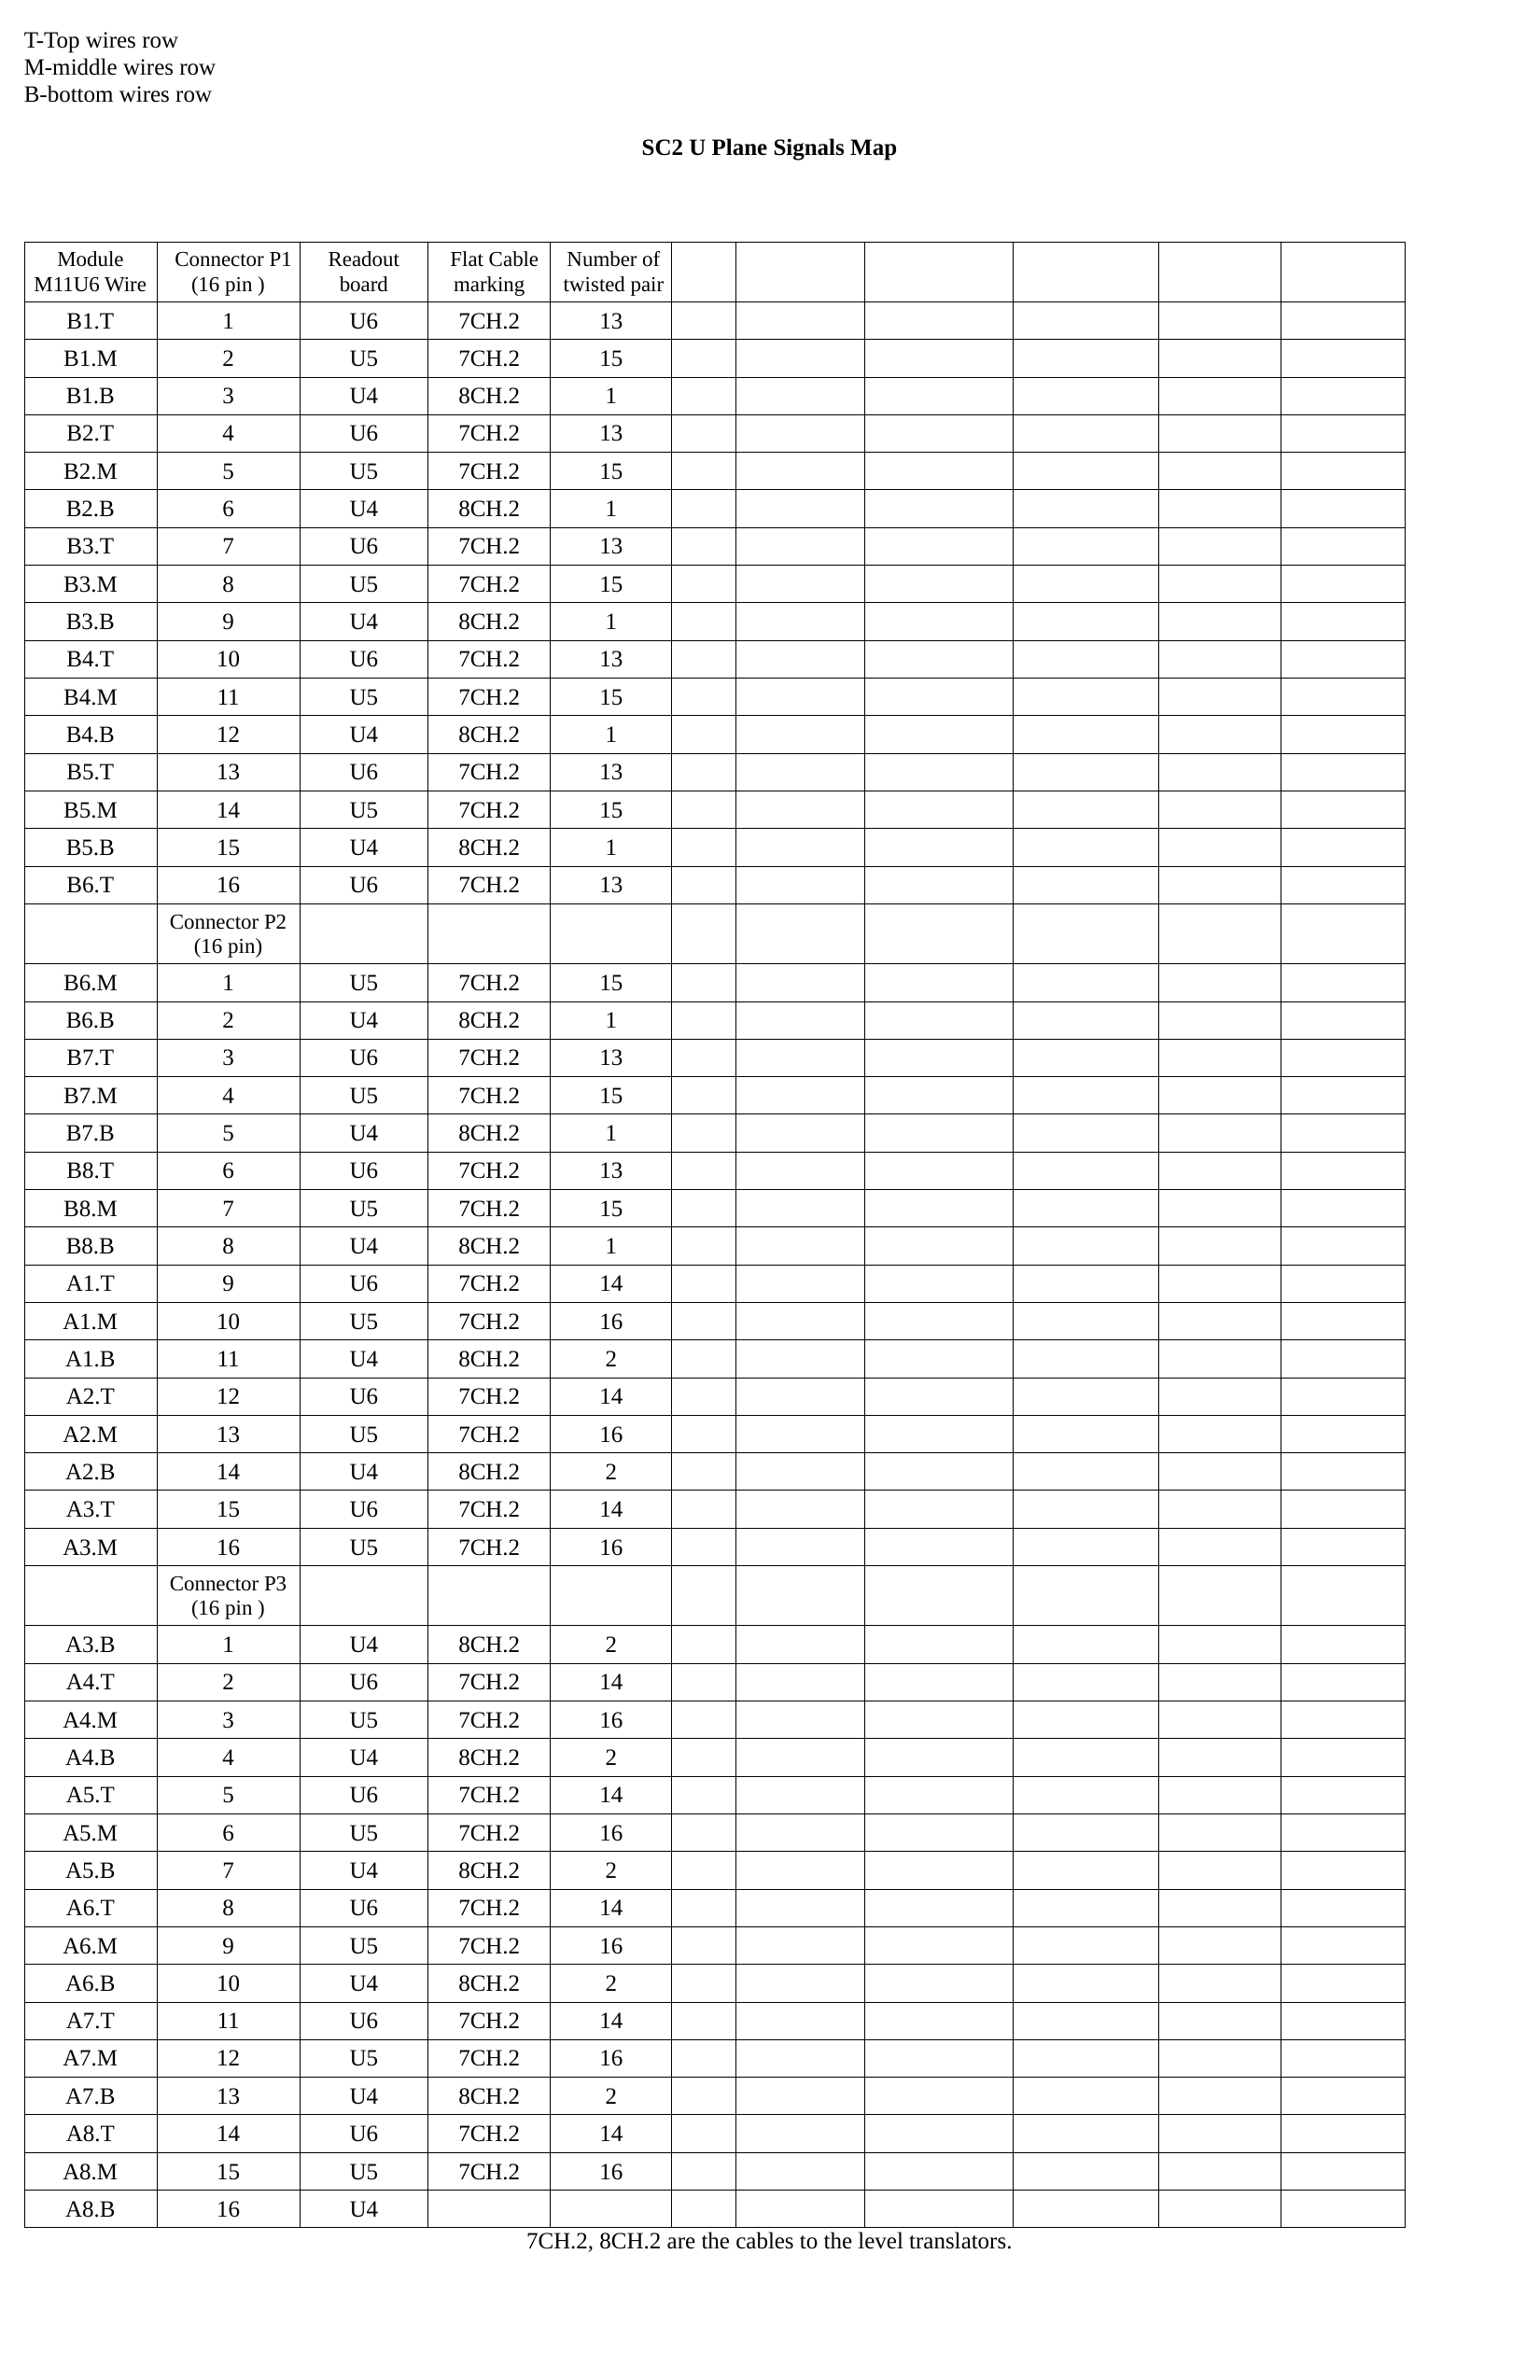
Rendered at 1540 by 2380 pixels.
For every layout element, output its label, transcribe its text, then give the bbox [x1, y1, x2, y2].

table_cell [865, 964, 1013, 1001]
table_cell [1159, 1491, 1281, 1528]
table_cell 15 [551, 679, 671, 715]
table_header [1014, 243, 1158, 301]
table_cell [301, 904, 427, 963]
table_cell [736, 1077, 864, 1113]
table_cell U6 [301, 1379, 427, 1415]
table_cell 15 [551, 453, 671, 489]
table_cell [1281, 340, 1405, 376]
table_cell [865, 829, 1013, 865]
table_cell 2 [158, 1002, 300, 1039]
table_cell B8.B [25, 1227, 157, 1264]
table_cell [1159, 2040, 1281, 2077]
table_cell [736, 867, 864, 903]
table_cell [1014, 754, 1158, 791]
table_cell 12 [158, 2040, 300, 2077]
table_cell [736, 2040, 864, 2077]
table_cell [736, 302, 864, 339]
table_cell [1014, 1153, 1158, 1189]
table_cell B7.T [25, 1040, 157, 1076]
table_cell [1159, 490, 1281, 527]
table_cell A8.M [25, 2153, 157, 2190]
table_cell U5 [301, 453, 427, 489]
table_cell [865, 2003, 1013, 2039]
table_cell [1014, 1266, 1158, 1302]
table_cell 8CH.2 [428, 603, 550, 640]
table_cell [672, 566, 735, 602]
table_cell 16 [551, 1416, 671, 1452]
table_cell [1159, 1777, 1281, 1813]
text B-bottom wires row [24, 80, 1515, 107]
table_cell [1014, 2153, 1158, 2190]
table_cell [1281, 1626, 1405, 1663]
table_cell 4 [158, 1739, 300, 1776]
table_cell [1159, 1002, 1281, 1039]
table_cell [1159, 1303, 1281, 1339]
table_cell [1159, 1852, 1281, 1888]
table_cell [1281, 415, 1405, 452]
table_cell U4 [301, 490, 427, 527]
table_cell [736, 1701, 864, 1738]
table_cell [1014, 603, 1158, 640]
table_cell [672, 1453, 735, 1490]
table_cell [672, 1852, 735, 1888]
table_cell [1014, 904, 1158, 963]
table_cell U6 [301, 1664, 427, 1701]
table_cell [672, 1077, 735, 1113]
table_cell 8CH.2 [428, 829, 550, 865]
table_cell B2.M [25, 453, 157, 489]
table_cell [672, 302, 735, 339]
table_cell B3.T [25, 528, 157, 565]
table_cell A8.T [25, 2115, 157, 2152]
table_cell [1281, 1040, 1405, 1076]
table_cell 7CH.2 [428, 1664, 550, 1701]
table_cell 3 [158, 1040, 300, 1076]
table_cell [736, 566, 864, 602]
table_cell [736, 1566, 864, 1625]
table_cell U5 [301, 679, 427, 715]
table_cell [1281, 1739, 1405, 1776]
table_cell [1159, 302, 1281, 339]
table_cell [672, 1965, 735, 2001]
table_cell [865, 566, 1013, 602]
table_cell [672, 415, 735, 452]
table_cell A6.B [25, 1965, 157, 2001]
table_cell 12 [158, 1379, 300, 1415]
table_cell 1 [551, 378, 671, 414]
table_header [1281, 243, 1405, 301]
table_cell [1159, 1153, 1281, 1189]
table_cell B3.B [25, 603, 157, 640]
table_cell 7CH.2 [428, 415, 550, 452]
table_cell [672, 2078, 735, 2114]
table_cell [865, 1002, 1013, 1039]
table_cell 14 [158, 2115, 300, 2152]
table_cell 16 [158, 867, 300, 903]
table_cell [1159, 1077, 1281, 1113]
table_cell 14 [551, 1664, 671, 1701]
table_cell 15 [158, 829, 300, 865]
table_cell [672, 1566, 735, 1625]
table_cell 3 [158, 378, 300, 414]
table_cell 8CH.2 [428, 490, 550, 527]
table_cell [865, 754, 1013, 791]
table_cell U6 [301, 1153, 427, 1189]
table_cell [1159, 964, 1281, 1001]
table_cell [1281, 2040, 1405, 2077]
table_cell 14 [551, 1890, 671, 1926]
table_cell [736, 2003, 864, 2039]
table_cell [672, 1777, 735, 1813]
table_cell 8CH.2 [428, 716, 550, 753]
table_cell B5.B [25, 829, 157, 865]
table_cell [1281, 1529, 1405, 1565]
table_cell 16 [551, 1529, 671, 1565]
table_cell 15 [551, 964, 671, 1001]
table_cell [551, 1566, 671, 1625]
table_cell 7CH.2 [428, 1190, 550, 1226]
table_cell [1281, 2078, 1405, 2114]
table_cell [1014, 1491, 1158, 1528]
table_cell B4.T [25, 641, 157, 678]
table_cell 13 [551, 302, 671, 339]
table_cell 16 [158, 2191, 300, 2227]
table_cell [672, 1491, 735, 1528]
table_cell B5.T [25, 754, 157, 791]
table_cell A5.M [25, 1814, 157, 1851]
table_cell [672, 1153, 735, 1189]
table_cell [1014, 1077, 1158, 1113]
table_cell [1281, 964, 1405, 1001]
table_cell [1281, 2003, 1405, 2039]
table_cell A5.B [25, 1852, 157, 1888]
table_cell 8CH.2 [428, 2078, 550, 2114]
table_cell [736, 1626, 864, 1663]
table_cell B2.T [25, 415, 157, 452]
table_cell [1159, 904, 1281, 963]
table_cell 8CH.2 [428, 1739, 550, 1776]
table_cell [1014, 415, 1158, 452]
table_cell B4.M [25, 679, 157, 715]
table_cell [1159, 716, 1281, 753]
table_cell [865, 1190, 1013, 1226]
table_cell U5 [301, 2153, 427, 2190]
table_cell [865, 641, 1013, 678]
table_cell [428, 2191, 550, 2227]
table_cell 11 [158, 2003, 300, 2039]
table_cell [1159, 1814, 1281, 1851]
table_cell 15 [551, 791, 671, 828]
table_cell B7.B [25, 1114, 157, 1152]
table_cell [736, 904, 864, 963]
table_cell [865, 528, 1013, 565]
table_cell U4 [301, 1002, 427, 1039]
table_cell [865, 1114, 1013, 1152]
table_cell [736, 1890, 864, 1926]
table_cell A6.M [25, 1927, 157, 1964]
table_cell [1159, 1227, 1281, 1264]
table_cell 7CH.2 [428, 1814, 550, 1851]
table_cell [672, 2153, 735, 2190]
table_cell [1281, 1153, 1405, 1189]
table_cell B6.M [25, 964, 157, 1001]
table_cell U4 [301, 2078, 427, 2114]
table_cell [736, 1303, 864, 1339]
table_cell [1159, 1266, 1281, 1302]
table_cell [736, 1340, 864, 1378]
table_cell 5 [158, 1777, 300, 1813]
table_cell 8 [158, 1227, 300, 1264]
table_cell A3.T [25, 1491, 157, 1528]
table_cell [1281, 378, 1405, 414]
table_cell U4 [301, 1626, 427, 1663]
table_cell [672, 1114, 735, 1152]
table_cell [1159, 1927, 1281, 1964]
table_cell [1159, 566, 1281, 602]
table_cell 11 [158, 679, 300, 715]
table_cell U6 [301, 641, 427, 678]
table_cell [672, 1303, 735, 1339]
table_cell [1014, 1453, 1158, 1490]
table_cell [736, 453, 864, 489]
table_cell [736, 1266, 864, 1302]
table_cell [1281, 1491, 1405, 1528]
table_cell A7.T [25, 2003, 157, 2039]
table_cell 13 [551, 415, 671, 452]
table_header Flat Cable marking [428, 243, 550, 301]
table_cell U6 [301, 415, 427, 452]
table_cell 14 [551, 1266, 671, 1302]
table_cell [1281, 1114, 1405, 1152]
table_cell U6 [301, 2115, 427, 2152]
table_cell 5 [158, 1114, 300, 1152]
table_header Readout board [301, 243, 427, 301]
table_cell U6 [301, 867, 427, 903]
table_header [736, 243, 864, 301]
table_cell [25, 1566, 157, 1625]
table_cell 7CH.2 [428, 1529, 550, 1565]
table_cell U4 [301, 1227, 427, 1264]
table_cell 13 [551, 641, 671, 678]
table_cell [865, 716, 1013, 753]
table_cell 7 [158, 528, 300, 565]
table_cell [1159, 1114, 1281, 1152]
table_cell [865, 340, 1013, 376]
table_cell U6 [301, 1040, 427, 1076]
table_cell [736, 378, 864, 414]
table_cell U5 [301, 1701, 427, 1738]
table_cell 2 [551, 1852, 671, 1888]
table_cell [1014, 1777, 1158, 1813]
table_cell [551, 904, 671, 963]
table_cell [865, 1340, 1013, 1378]
table_cell 14 [158, 791, 300, 828]
table_cell 3 [158, 1701, 300, 1738]
table_cell U4 [301, 1739, 427, 1776]
table_cell [1281, 1190, 1405, 1226]
table_cell [1281, 867, 1405, 903]
table_cell 16 [551, 2040, 671, 2077]
table_cell [1281, 904, 1405, 963]
table_cell A7.M [25, 2040, 157, 2077]
table_cell 10 [158, 1965, 300, 2001]
table_cell 8CH.2 [428, 1852, 550, 1888]
table_cell [1159, 528, 1281, 565]
table_cell B1.B [25, 378, 157, 414]
table_cell 7CH.2 [428, 566, 550, 602]
table_cell [1281, 1664, 1405, 1701]
table_cell [1159, 867, 1281, 903]
table_cell U4 [301, 716, 427, 753]
table_cell A8.B [25, 2191, 157, 2227]
table_cell [865, 2191, 1013, 2227]
table_cell [1014, 2003, 1158, 2039]
table_cell [672, 378, 735, 414]
table_cell [1281, 490, 1405, 527]
table_cell [1014, 1965, 1158, 2001]
table_cell [1159, 2191, 1281, 2227]
table_cell [736, 1114, 864, 1152]
table_cell [1014, 1739, 1158, 1776]
table_cell 2 [551, 1340, 671, 1378]
table_cell [1014, 1416, 1158, 1452]
table_cell [1159, 1529, 1281, 1565]
table_cell [865, 1266, 1013, 1302]
table_cell 7CH.2 [428, 2115, 550, 2152]
table_cell [1159, 1379, 1281, 1415]
table_cell [672, 2040, 735, 2077]
table_cell [736, 1965, 864, 2001]
table_cell U5 [301, 2040, 427, 2077]
table_cell [865, 1852, 1013, 1888]
table_cell [1281, 1453, 1405, 1490]
table_cell 1 [551, 1227, 671, 1264]
table_cell [1159, 1626, 1281, 1663]
table_cell [865, 378, 1013, 414]
table_cell 16 [158, 1529, 300, 1565]
table_cell 15 [551, 566, 671, 602]
table_cell U5 [301, 1416, 427, 1452]
table_cell [1281, 1927, 1405, 1964]
table_cell [865, 1739, 1013, 1776]
table_cell B3.M [25, 566, 157, 602]
table_cell [1281, 1416, 1405, 1452]
table_cell [1281, 1890, 1405, 1926]
table_cell [736, 1664, 864, 1701]
table_cell [1159, 1340, 1281, 1378]
table_cell 2 [551, 1965, 671, 2001]
table_cell 13 [551, 1153, 671, 1189]
table_cell [1014, 490, 1158, 527]
table_cell [736, 791, 864, 828]
table_cell 7CH.2 [428, 791, 550, 828]
table_cell [736, 641, 864, 678]
table_cell U5 [301, 791, 427, 828]
table_cell [1014, 1190, 1158, 1226]
table_cell [736, 415, 864, 452]
table_cell [736, 340, 864, 376]
table_cell 4 [158, 1077, 300, 1113]
table_cell [736, 2153, 864, 2190]
table_cell [1159, 415, 1281, 452]
table_cell 8 [158, 1890, 300, 1926]
table_cell 7CH.2 [428, 1077, 550, 1113]
table_cell [865, 1303, 1013, 1339]
table_cell [672, 2115, 735, 2152]
table_cell [1014, 1002, 1158, 1039]
table_cell [736, 829, 864, 865]
table_cell U5 [301, 1814, 427, 1851]
table_cell B4.B [25, 716, 157, 753]
table_cell [1014, 964, 1158, 1001]
table_cell U6 [301, 302, 427, 339]
table_cell 1 [551, 490, 671, 527]
table_cell [1014, 453, 1158, 489]
table_cell [1281, 1777, 1405, 1813]
table_cell [1281, 829, 1405, 865]
table_cell U6 [301, 1777, 427, 1813]
table_cell [1281, 716, 1405, 753]
table_cell [1014, 1701, 1158, 1738]
table_cell [1281, 1077, 1405, 1113]
table_cell 2 [551, 1739, 671, 1776]
table_cell [1159, 1566, 1281, 1625]
table_cell [865, 302, 1013, 339]
table_cell [672, 964, 735, 1001]
table_cell [1014, 1566, 1158, 1625]
table_cell 7CH.2 [428, 1040, 550, 1076]
table_cell 7CH.2 [428, 1927, 550, 1964]
table_cell 7CH.2 [428, 964, 550, 1001]
table_cell U4 [301, 603, 427, 640]
table_cell [865, 1453, 1013, 1490]
table_cell [1014, 716, 1158, 753]
table_cell 13 [551, 867, 671, 903]
table_cell [1281, 1814, 1405, 1851]
table_cell 15 [551, 340, 671, 376]
table_cell U6 [301, 2003, 427, 2039]
table_cell [1014, 378, 1158, 414]
table_cell [672, 1266, 735, 1302]
table_cell [672, 1002, 735, 1039]
table_cell U6 [301, 1266, 427, 1302]
table_cell B5.M [25, 791, 157, 828]
table_cell [672, 867, 735, 903]
table_cell [865, 904, 1013, 963]
table_cell 10 [158, 1303, 300, 1339]
table_cell [865, 415, 1013, 452]
table_cell [865, 1890, 1013, 1926]
table_cell [1159, 1453, 1281, 1490]
table_cell [1159, 2078, 1281, 2114]
table_cell [1014, 340, 1158, 376]
table_cell U4 [301, 1852, 427, 1888]
table_cell [672, 716, 735, 753]
table_cell [736, 1040, 864, 1076]
table_cell [1159, 1965, 1281, 2001]
table_cell 14 [551, 1491, 671, 1528]
table_cell [1159, 1416, 1281, 1452]
table_cell B2.B [25, 490, 157, 527]
table_cell [865, 2040, 1013, 2077]
table_cell [1014, 1927, 1158, 1964]
table_cell A7.B [25, 2078, 157, 2114]
table_cell [1281, 603, 1405, 640]
table_cell [672, 603, 735, 640]
table_cell 9 [158, 603, 300, 640]
table_cell [865, 1227, 1013, 1264]
table_cell [1281, 1965, 1405, 2001]
table_cell B1.M [25, 340, 157, 376]
table_cell [1281, 1379, 1405, 1415]
table_cell 8CH.2 [428, 378, 550, 414]
table_cell 1 [551, 829, 671, 865]
table_cell [865, 1040, 1013, 1076]
table_cell [736, 1379, 864, 1415]
table_cell [672, 754, 735, 791]
table_cell [1014, 1626, 1158, 1663]
table_cell [1281, 302, 1405, 339]
table_cell 6 [158, 1814, 300, 1851]
table_cell [865, 679, 1013, 715]
table_cell 1 [158, 1626, 300, 1663]
table_cell 1 [551, 716, 671, 753]
table_cell [1281, 1852, 1405, 1888]
table_cell 15 [158, 1491, 300, 1528]
table_cell [736, 2115, 864, 2152]
table_header Connector P1 (16 pin ) [158, 243, 300, 301]
table_cell 7CH.2 [428, 1379, 550, 1415]
table_cell [865, 1566, 1013, 1625]
table_cell [672, 679, 735, 715]
table_cell 8CH.2 [428, 1227, 550, 1264]
table_cell [736, 2191, 864, 2227]
table_cell [736, 1529, 864, 1565]
table_cell 16 [551, 1927, 671, 1964]
table_cell 7CH.2 [428, 453, 550, 489]
table_cell [736, 754, 864, 791]
table_cell [1014, 1379, 1158, 1415]
table_cell B8.T [25, 1153, 157, 1189]
table_cell U5 [301, 566, 427, 602]
table_cell [672, 1040, 735, 1076]
table_cell [1281, 1303, 1405, 1339]
table_cell [672, 1379, 735, 1415]
table_cell [736, 716, 864, 753]
table_cell [865, 1529, 1013, 1565]
table_cell [736, 528, 864, 565]
table_cell 13 [158, 2078, 300, 2114]
table_cell [865, 603, 1013, 640]
table_cell U4 [301, 2191, 427, 2227]
table_cell [865, 1379, 1013, 1415]
table_cell 1 [158, 302, 300, 339]
table_cell [865, 1814, 1013, 1851]
table_cell 13 [551, 754, 671, 791]
table_cell 7CH.2 [428, 1416, 550, 1452]
table_cell U4 [301, 378, 427, 414]
table_cell U5 [301, 1077, 427, 1113]
table_cell A4.M [25, 1701, 157, 1738]
table_cell [1014, 1664, 1158, 1701]
table_cell 12 [158, 716, 300, 753]
table_cell [1014, 1340, 1158, 1378]
table_cell [865, 1927, 1013, 1964]
table_cell [736, 1002, 864, 1039]
table_cell 8CH.2 [428, 1114, 550, 1152]
table_cell [865, 2078, 1013, 2114]
table_cell [865, 1701, 1013, 1738]
table_cell [736, 1814, 864, 1851]
table_cell [1159, 1190, 1281, 1226]
table_cell [1014, 2115, 1158, 2152]
table_cell U6 [301, 1890, 427, 1926]
table_cell 1 [551, 603, 671, 640]
table_cell U5 [301, 340, 427, 376]
table_cell 10 [158, 641, 300, 678]
table_cell [1281, 566, 1405, 602]
table_cell [736, 490, 864, 527]
table_cell U4 [301, 1114, 427, 1152]
table_cell 1 [551, 1114, 671, 1152]
table_cell 7CH.2 [428, 340, 550, 376]
table_header Module M11U6 Wire [25, 243, 157, 301]
table_cell 9 [158, 1927, 300, 1964]
table_cell [1014, 1814, 1158, 1851]
table_cell 15 [551, 1077, 671, 1113]
table_cell 8CH.2 [428, 1002, 550, 1039]
table_cell [1281, 453, 1405, 489]
table_cell A1.T [25, 1266, 157, 1302]
table_cell [672, 829, 735, 865]
table_cell [672, 1190, 735, 1226]
table_cell 8CH.2 [428, 1453, 550, 1490]
table_cell [672, 490, 735, 527]
table_cell 14 [551, 2115, 671, 2152]
table_cell [1014, 302, 1158, 339]
table_cell U5 [301, 1190, 427, 1226]
table_cell [1014, 528, 1158, 565]
table_cell 14 [551, 2003, 671, 2039]
table_cell U5 [301, 964, 427, 1001]
table_cell 2 [158, 340, 300, 376]
table_cell [1159, 1890, 1281, 1926]
table_cell [865, 1965, 1013, 2001]
table_cell 7CH.2 [428, 302, 550, 339]
table_cell [865, 1664, 1013, 1701]
table_cell A4.T [25, 1664, 157, 1701]
table_cell U6 [301, 1491, 427, 1528]
table_cell 14 [158, 1453, 300, 1490]
table_cell 7 [158, 1852, 300, 1888]
table_cell [301, 1566, 427, 1625]
text SC2 U Plane Signals Map [24, 133, 1515, 161]
table_cell [865, 1491, 1013, 1528]
table_cell A3.B [25, 1626, 157, 1663]
table_cell [1159, 2153, 1281, 2190]
table_cell [736, 1153, 864, 1189]
table_cell U4 [301, 1965, 427, 2001]
table_cell U4 [301, 1453, 427, 1490]
table_cell 16 [551, 1303, 671, 1339]
table_cell [1014, 791, 1158, 828]
table_cell [672, 1227, 735, 1264]
table_cell [736, 1190, 864, 1226]
table_cell U6 [301, 754, 427, 791]
table_cell [672, 1664, 735, 1701]
table_cell 7CH.2 [428, 1777, 550, 1813]
table_cell [1014, 1040, 1158, 1076]
table_cell [736, 2078, 864, 2114]
table_cell [672, 641, 735, 678]
table_cell 7CH.2 [428, 1890, 550, 1926]
table_header [1159, 243, 1281, 301]
table_cell [1281, 641, 1405, 678]
table_cell U4 [301, 1340, 427, 1378]
table_cell 2 [551, 1453, 671, 1490]
table_cell [25, 904, 157, 963]
table_cell [1159, 378, 1281, 414]
table_cell A2.B [25, 1453, 157, 1490]
text T-Top wires row [24, 26, 1515, 53]
table_cell 7CH.2 [428, 2003, 550, 2039]
table_cell [672, 528, 735, 565]
table_cell [428, 904, 550, 963]
table_cell [1159, 453, 1281, 489]
table_cell [1281, 2115, 1405, 2152]
table_cell [672, 904, 735, 963]
table_cell 7CH.2 [428, 2153, 550, 2190]
table_cell [1281, 1701, 1405, 1738]
table_cell 5 [158, 453, 300, 489]
table_cell B6.T [25, 867, 157, 903]
table_cell 16 [551, 1701, 671, 1738]
table_cell [1014, 2078, 1158, 2114]
table_cell 13 [158, 754, 300, 791]
table_cell [1159, 2003, 1281, 2039]
table_cell [736, 1927, 864, 1964]
table_cell 7CH.2 [428, 1701, 550, 1738]
table_cell U6 [301, 528, 427, 565]
table_cell 8CH.2 [428, 1626, 550, 1663]
table_cell 1 [551, 1002, 671, 1039]
table_cell B8.M [25, 1190, 157, 1226]
table_cell [672, 1416, 735, 1452]
table_cell 8 [158, 566, 300, 602]
table_cell U5 [301, 1303, 427, 1339]
table_header [672, 243, 735, 301]
table_cell [672, 1890, 735, 1926]
table_cell 15 [551, 1190, 671, 1226]
table_cell A1.M [25, 1303, 157, 1339]
table_cell [865, 1626, 1013, 1663]
table_cell [1014, 641, 1158, 678]
table_cell [1281, 1266, 1405, 1302]
table_cell [1159, 2115, 1281, 2152]
table_cell [736, 1227, 864, 1264]
table_cell 7CH.2 [428, 1303, 550, 1339]
table_cell 2 [158, 1664, 300, 1701]
table_cell 7CH.2 [428, 867, 550, 903]
table_cell [1014, 679, 1158, 715]
table_cell [1014, 829, 1158, 865]
table_cell [672, 453, 735, 489]
table_cell [1159, 1664, 1281, 1701]
table_cell [672, 1340, 735, 1378]
table_cell [736, 964, 864, 1001]
table_cell [428, 1566, 550, 1625]
table_cell [1159, 791, 1281, 828]
table_cell 7CH.2 [428, 528, 550, 565]
table_cell 13 [158, 1416, 300, 1452]
table_cell [551, 2191, 671, 2227]
table_cell [736, 1777, 864, 1813]
table_cell [672, 2003, 735, 2039]
table_cell 7CH.2 [428, 679, 550, 715]
table_cell 7CH.2 [428, 641, 550, 678]
table_cell 16 [551, 2153, 671, 2190]
table_cell U5 [301, 1927, 427, 1964]
table_cell [1281, 1340, 1405, 1378]
table_cell 11 [158, 1340, 300, 1378]
table_cell 13 [551, 528, 671, 565]
table_cell [672, 1701, 735, 1738]
table_cell B6.B [25, 1002, 157, 1039]
table_cell A4.B [25, 1739, 157, 1776]
table_cell [1014, 1890, 1158, 1926]
table_cell [1014, 566, 1158, 602]
table_cell Connector P2 (16 pin) [158, 904, 300, 963]
table_cell 2 [551, 2078, 671, 2114]
table_cell [1281, 2191, 1405, 2227]
table_cell [865, 867, 1013, 903]
table_cell [736, 603, 864, 640]
table_cell [736, 1491, 864, 1528]
table_cell [865, 2115, 1013, 2152]
table_cell [1159, 603, 1281, 640]
table_cell 7CH.2 [428, 754, 550, 791]
text 7CH.2, 8CH.2 are the cables to the level translators. [24, 2227, 1515, 2254]
table_cell 7CH.2 [428, 1153, 550, 1189]
table_cell [1281, 679, 1405, 715]
table_cell [1281, 1227, 1405, 1264]
table_cell A5.T [25, 1777, 157, 1813]
table_cell [1014, 1529, 1158, 1565]
table_cell 4 [158, 415, 300, 452]
table_cell [865, 791, 1013, 828]
table_cell [672, 791, 735, 828]
table_cell 8CH.2 [428, 1340, 550, 1378]
table_cell [1014, 867, 1158, 903]
table_cell B1.T [25, 302, 157, 339]
table_cell [736, 1852, 864, 1888]
table_cell [1159, 829, 1281, 865]
table_cell [736, 679, 864, 715]
table_cell [1014, 1114, 1158, 1152]
table_cell [865, 1153, 1013, 1189]
table_header [865, 243, 1013, 301]
table_cell 7 [158, 1190, 300, 1226]
table_cell U5 [301, 1529, 427, 1565]
table_cell 13 [551, 1040, 671, 1076]
table_cell [1014, 2191, 1158, 2227]
table_cell [1014, 1852, 1158, 1888]
table_header Number of twisted pair [551, 243, 671, 301]
table_cell A1.B [25, 1340, 157, 1378]
table_cell 14 [551, 1777, 671, 1813]
table_cell [865, 1077, 1013, 1113]
table_cell [865, 2153, 1013, 2190]
table_cell [1014, 1227, 1158, 1264]
table_cell [1281, 791, 1405, 828]
table_cell [865, 490, 1013, 527]
table_cell 6 [158, 1153, 300, 1189]
table_cell [1014, 2040, 1158, 2077]
table_cell 16 [551, 1814, 671, 1851]
table_cell [1281, 1002, 1405, 1039]
table_cell 14 [551, 1379, 671, 1415]
table_cell [865, 1416, 1013, 1452]
table_cell A2.T [25, 1379, 157, 1415]
table_cell 7CH.2 [428, 2040, 550, 2077]
table_cell [1281, 1566, 1405, 1625]
table_cell Connector P3 (16 pin ) [158, 1566, 300, 1625]
table_cell [1159, 1701, 1281, 1738]
table_cell [672, 1814, 735, 1851]
table_cell [672, 1739, 735, 1776]
table_cell [1159, 1040, 1281, 1076]
table_cell [672, 1927, 735, 1964]
table_cell [1159, 1739, 1281, 1776]
table_cell [1159, 754, 1281, 791]
text M-middle wires row [24, 53, 1515, 80]
table_cell [672, 340, 735, 376]
table_cell 1 [158, 964, 300, 1001]
table_cell 8CH.2 [428, 1965, 550, 2001]
table_cell [1014, 1303, 1158, 1339]
table_cell [736, 1453, 864, 1490]
table_cell A2.M [25, 1416, 157, 1452]
table_cell 2 [551, 1626, 671, 1663]
table_cell [1281, 754, 1405, 791]
table_cell B7.M [25, 1077, 157, 1113]
table_cell 6 [158, 490, 300, 527]
table_cell [1159, 641, 1281, 678]
table_cell A6.T [25, 1890, 157, 1926]
table_cell [736, 1739, 864, 1776]
table_cell 15 [158, 2153, 300, 2190]
table_cell [672, 1529, 735, 1565]
table_cell [736, 1416, 864, 1452]
table_cell 9 [158, 1266, 300, 1302]
table_cell 7CH.2 [428, 1491, 550, 1528]
table_cell A3.M [25, 1529, 157, 1565]
table_cell [865, 453, 1013, 489]
table_cell [865, 1777, 1013, 1813]
table_cell [1281, 2153, 1405, 2190]
table_cell [672, 2191, 735, 2227]
table_cell [1159, 340, 1281, 376]
table_cell 7CH.2 [428, 1266, 550, 1302]
table_cell [1159, 679, 1281, 715]
table_cell U4 [301, 829, 427, 865]
table_cell [1281, 528, 1405, 565]
table_cell [672, 1626, 735, 1663]
